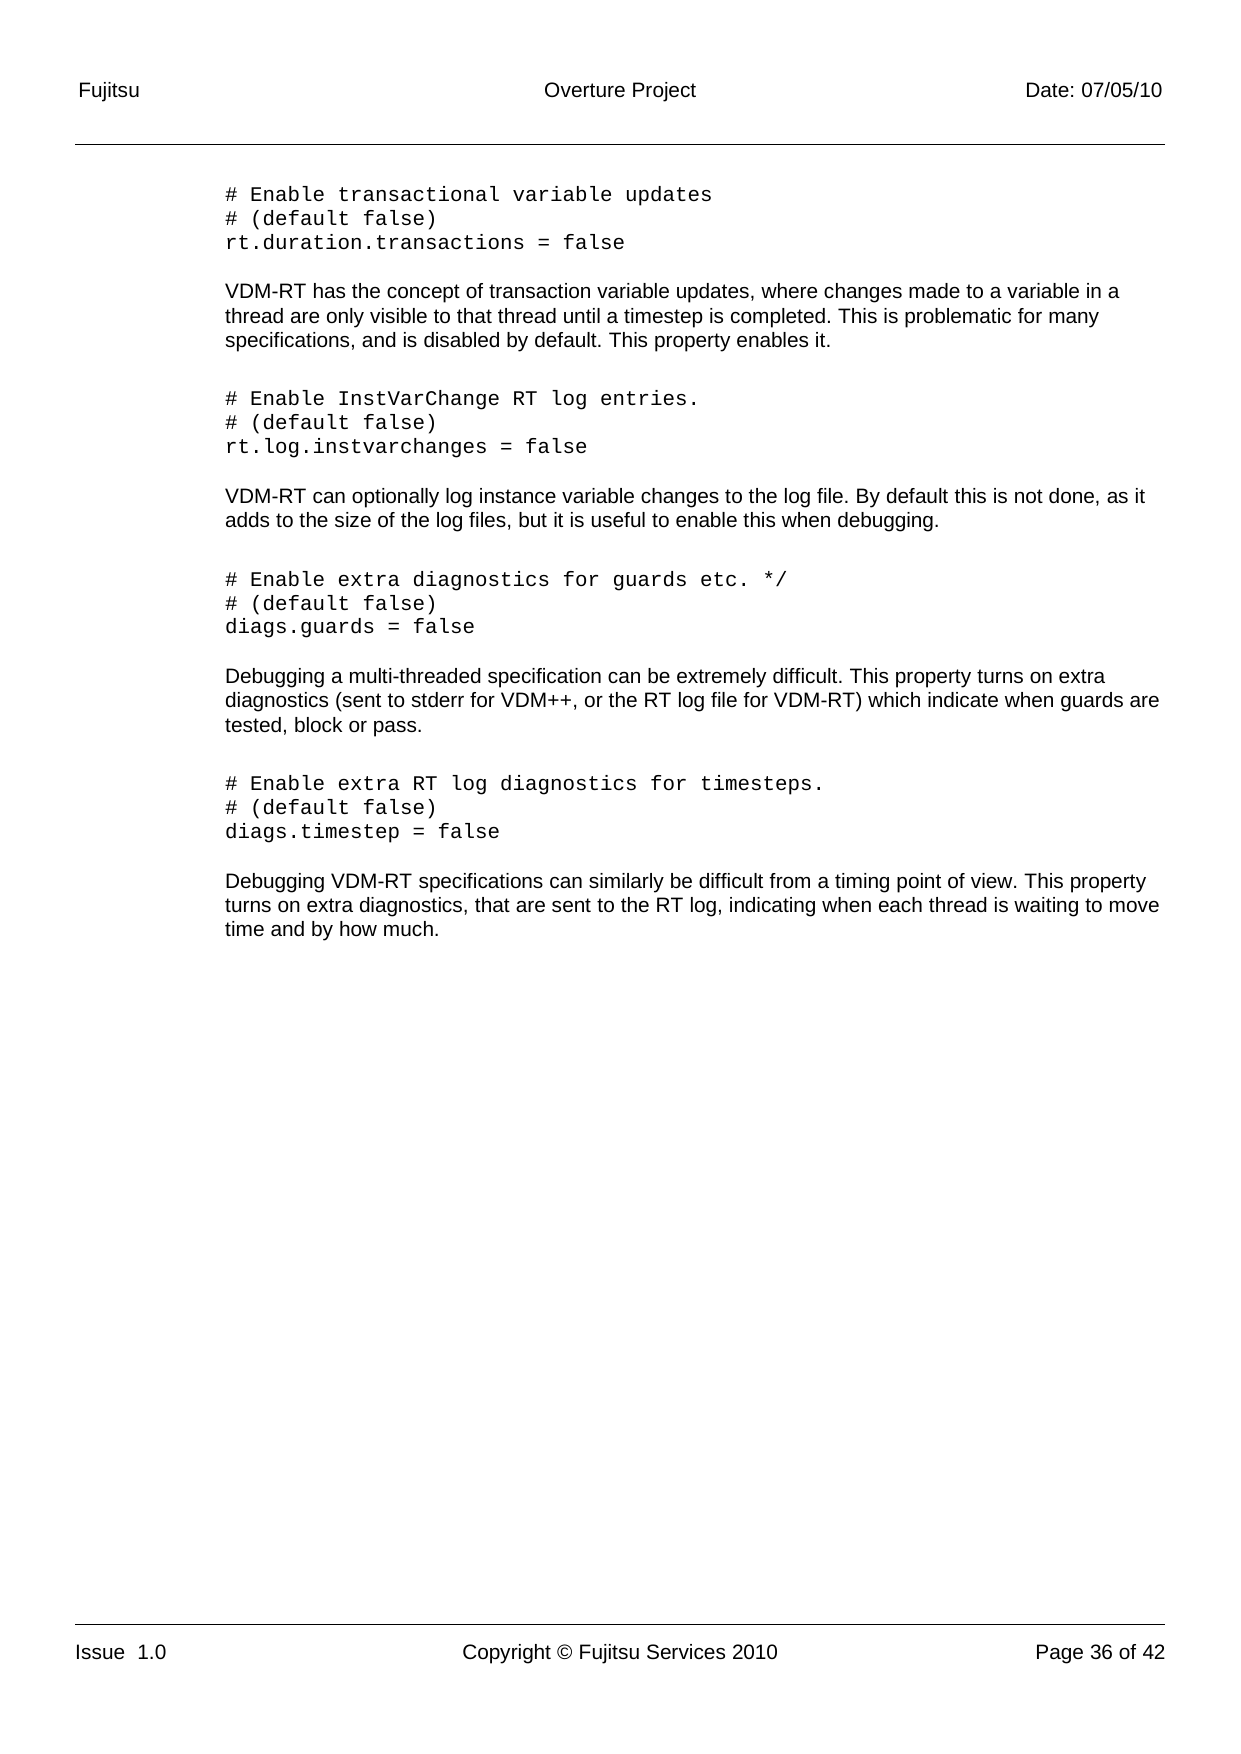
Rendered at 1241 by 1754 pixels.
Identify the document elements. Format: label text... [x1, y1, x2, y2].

text Debugging VDM-RT specifications can similarly be difficult from a timing point of view. This property turns on extra diagnostics, that are sent to the RT log, indicating when each thread is waiting to move time and by how much. [225, 869, 1165, 941]
text # Enable transactional variable updates [225, 184, 1165, 208]
text # (default false) [225, 592, 1165, 616]
text diags.guards = false [225, 616, 1165, 640]
text VDM-RT has the concept of transaction variable updates, where changes made to a variable in a thread are only visible to that thread until a timestep is completed. This is problematic for many specifications, and is disabled by default. This property enables it. [225, 279, 1165, 352]
text # Enable extra diagnostics for guards etc. */ [225, 568, 1165, 592]
text rt.duration.transactions = false [225, 232, 1165, 256]
text VDM-RT can optionally log instance variable changes to the log file. By default this is not done, as it adds to the size of the log files, but it is useful to enable this when debugging. [225, 484, 1165, 532]
text # (default false) [225, 208, 1165, 232]
text rt.log.instvarchanges = false [225, 436, 1165, 460]
text # (default false) [225, 412, 1165, 436]
text diags.timestep = false [225, 821, 1165, 845]
text Debugging a multi-threaded specification can be extremely difficult. This property turns on extra diagnostics (sent to stderr for VDM++, or the RT log file for VDM-RT) which indicate when guards are tested, block or pass. [225, 664, 1165, 737]
text # Enable extra RT log diagnostics for timesteps. [225, 773, 1165, 797]
text # (default false) [225, 797, 1165, 821]
text # Enable InstVarChange RT log entries. [225, 388, 1165, 412]
